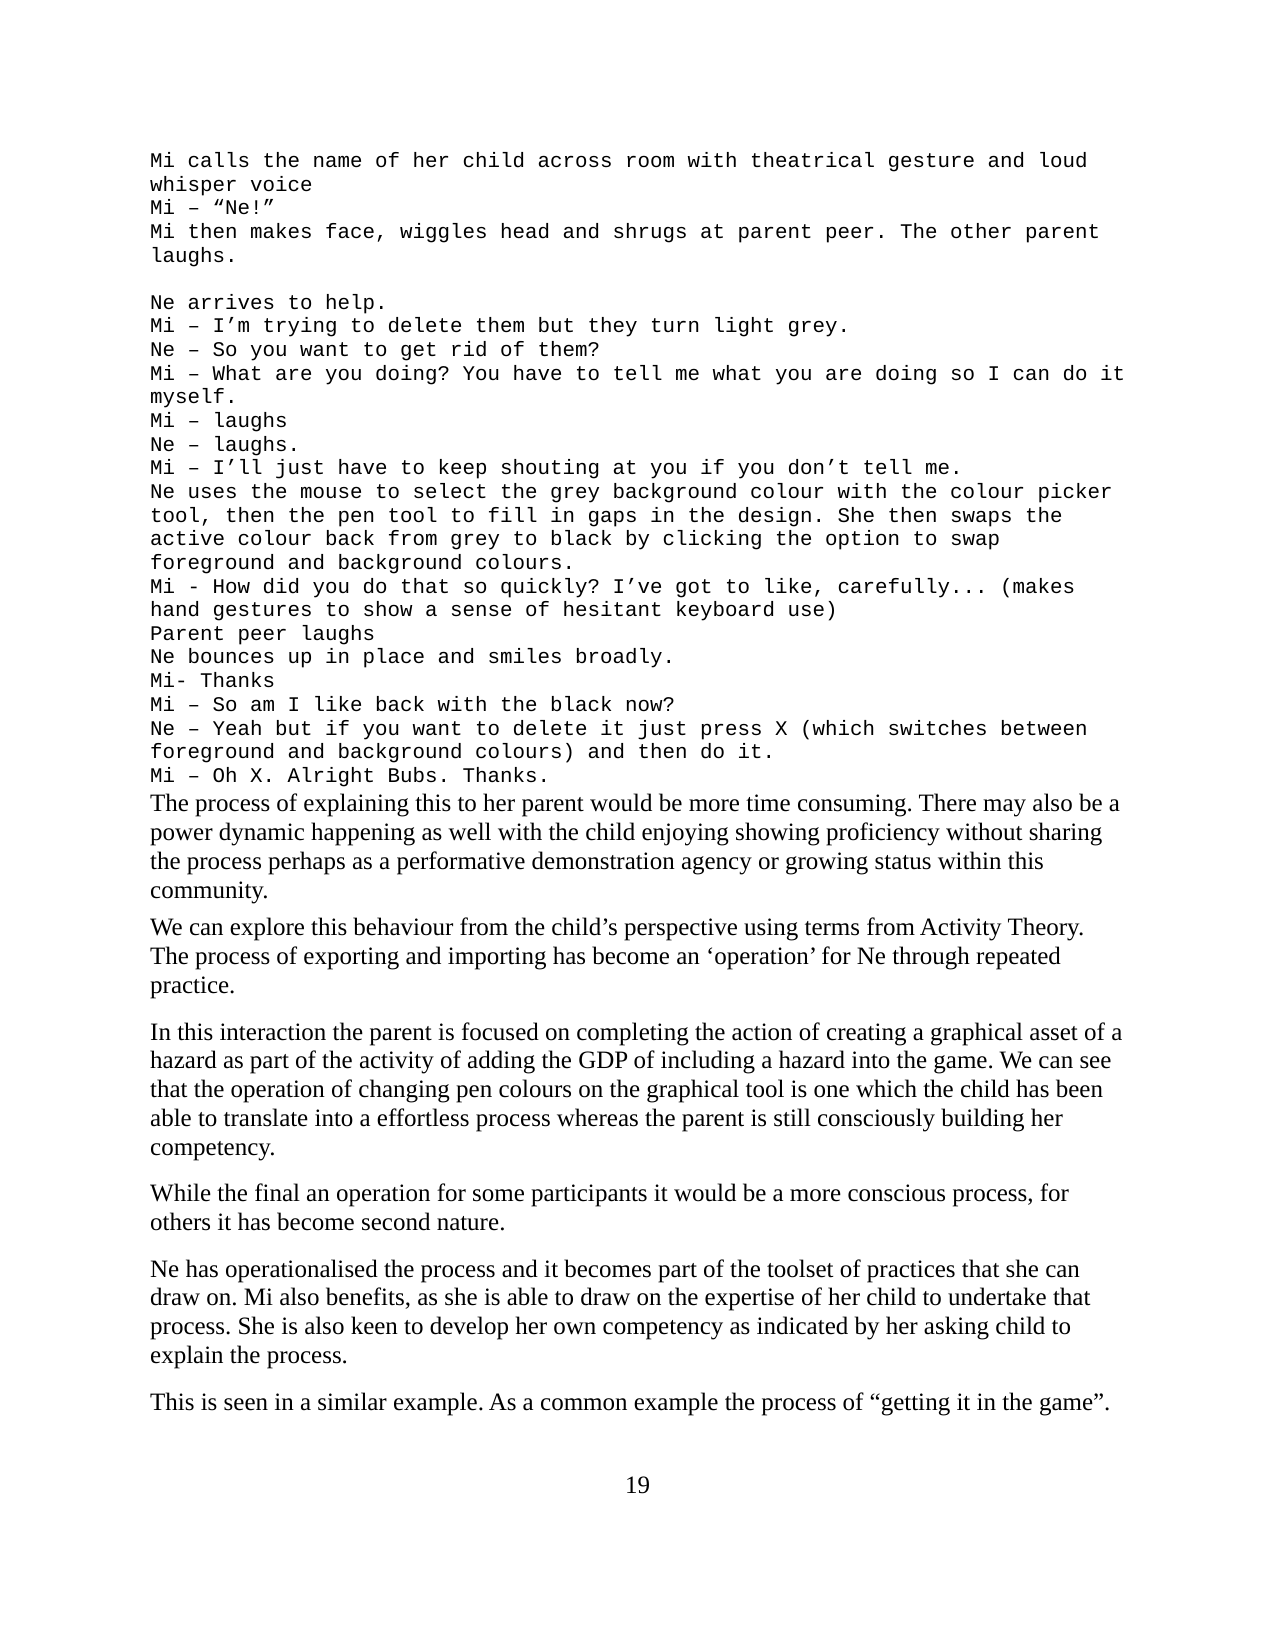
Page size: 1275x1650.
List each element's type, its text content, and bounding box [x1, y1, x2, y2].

text Mi- Thanks [150, 670, 1125, 694]
text Ne – So you want to get rid of them? [150, 339, 1125, 363]
text In this interaction the parent is focused on completing the action of creating a graphical asset of a hazard as part of the activity of adding the GDP of including a hazard into the game. We can see that the operation of changing pen colours on the graphical tool is one which the child has been able to translate into a effortless process whereas the parent is still consciously building her competency. [150, 1017, 1125, 1160]
text Ne – Yeah but if you want to delete it just press X (which switches between foreground and background colours) and then do it. [150, 717, 1125, 765]
text This is seen in a similar example. As a common example the process of “getting it in the game”. [150, 1387, 1125, 1415]
text Mi – I’m trying to delete them but they turn light grey. [150, 316, 1125, 339]
text Mi – So am I like back with the black now? [150, 694, 1125, 717]
text Mi – “Ne!” [150, 197, 1125, 221]
text Mi - How did you do that so quickly? I’ve got to like, carefully... (makes hand gestures to show a sense of hesitant keyboard use) [150, 576, 1125, 623]
text Ne uses the mouse to select the grey background colour with the colour picker tool, then the pen tool to fill in gaps in the design. She then swaps the active colour back from grey to black by clicking the option to swap foreground and background colours. [150, 481, 1125, 576]
text Mi then makes face, wiggles head and shrugs at parent peer. The other parent laughs. [150, 221, 1125, 268]
text Mi – laughs [150, 410, 1125, 434]
text Ne bounces up in place and smiles broadly. [150, 647, 1125, 670]
text We can explore this behaviour from the child’s perspective using terms from Activity Theory. The process of exporting and importing has become an ‘operation’ for Ne through repeated practice. [150, 912, 1125, 999]
text Parent peer laughs [150, 623, 1125, 647]
text Ne arrives to help. [150, 292, 1125, 316]
text Ne has operationalised the process and it becomes part of the toolset of practices that she can draw on. Mi also benefits, as she is able to draw on the expertise of her child to undertake that process. She is also keen to develop her own competency as indicated by her asking child to explain the process. [150, 1254, 1125, 1369]
text While the final an operation for some participants it would be a more conscious process, for others it has become second nature. [150, 1178, 1125, 1236]
text Mi calls the name of her child across room with theatrical gesture and loud whisper voice [150, 150, 1125, 197]
text The process of explaining this to her parent would be more time consuming. There may also be a power dynamic happening as well with the child enjoying showing proficiency without sharing the process perhaps as a performative demonstration agency or growing status within this community. [150, 788, 1125, 903]
text Mi – I’ll just have to keep shouting at you if you don’t tell me. [150, 457, 1125, 481]
text Ne – laughs. [150, 434, 1125, 457]
text Mi – Oh X. Alright Bubs. Thanks. [150, 765, 1125, 788]
text Mi – What are you doing? You have to tell me what you are doing so I can do it myself. [150, 363, 1125, 410]
